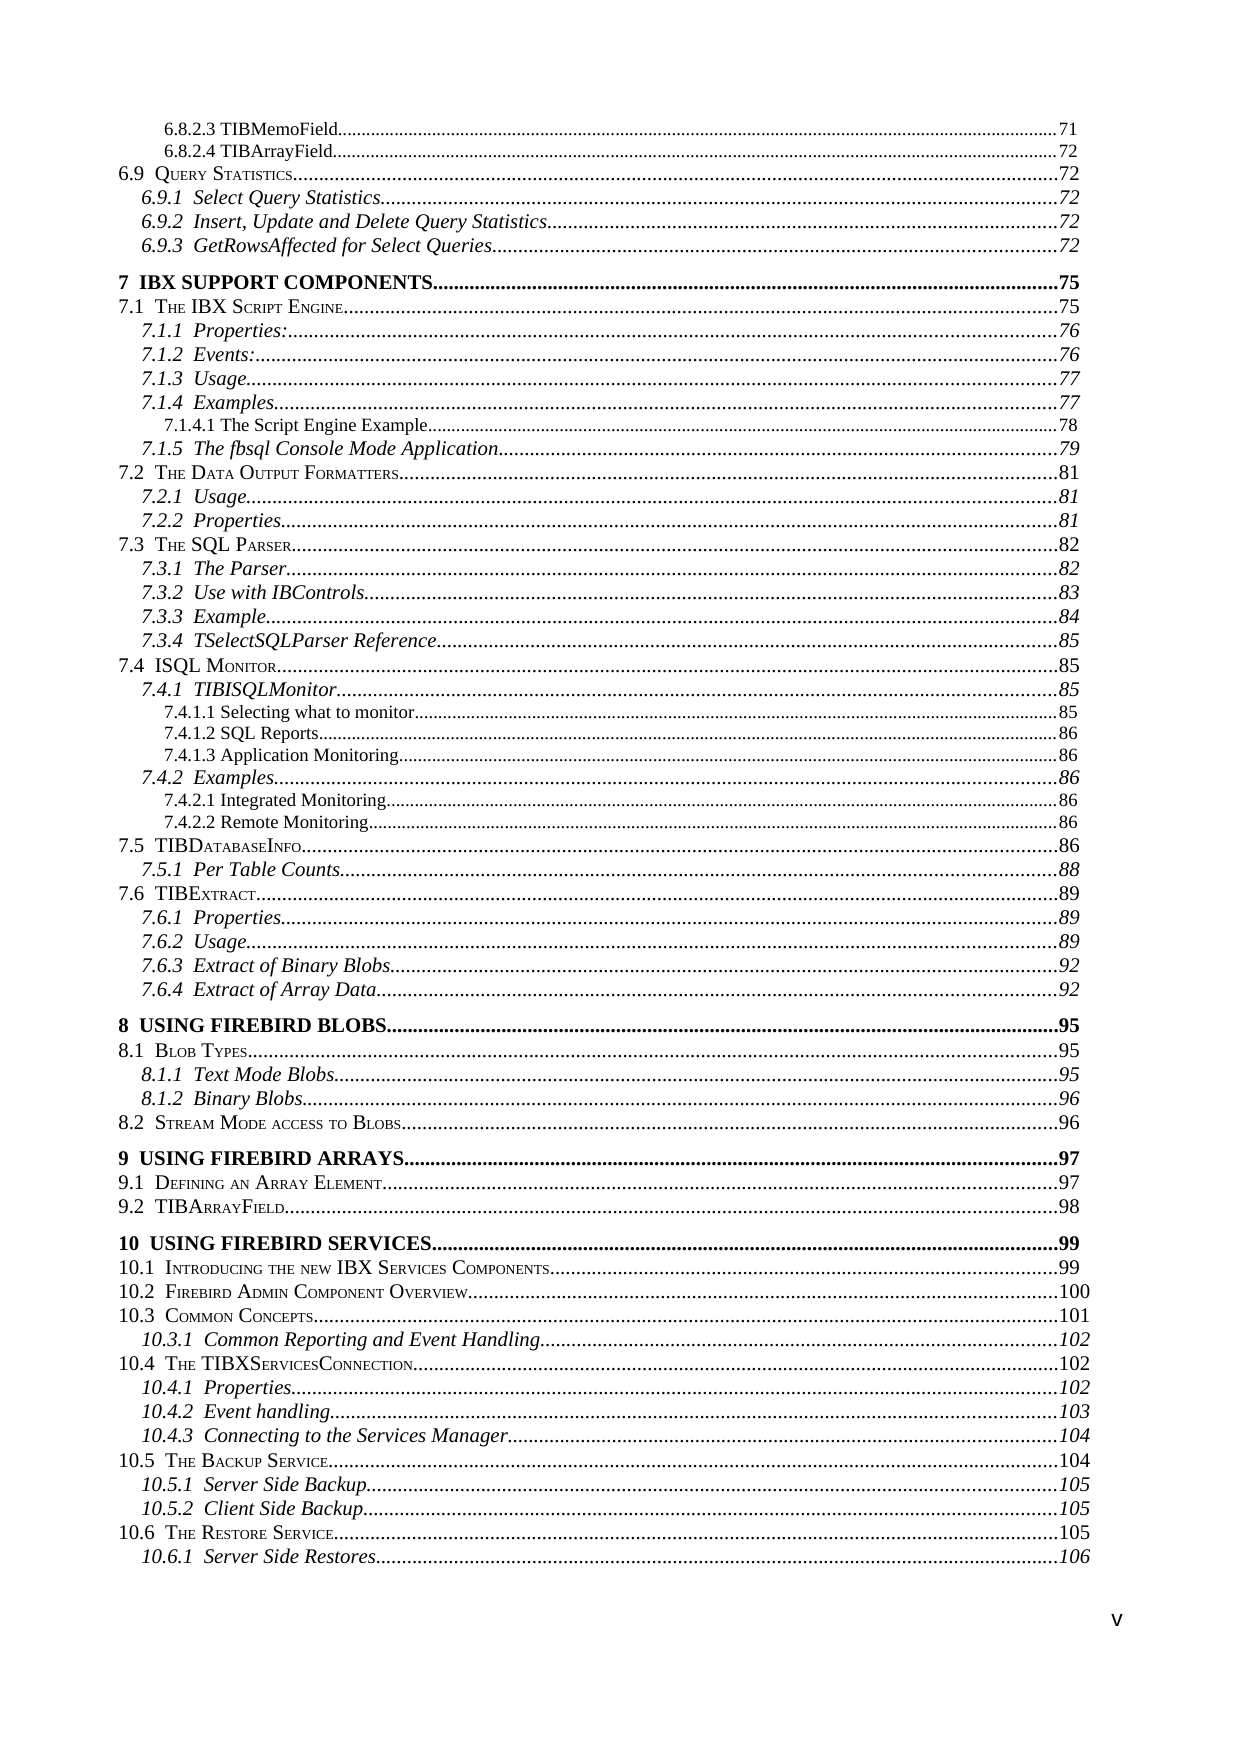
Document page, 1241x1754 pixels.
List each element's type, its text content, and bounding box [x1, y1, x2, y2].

text 6.9.3 GetRowsAffected for Select Queries 72 [141, 233, 1122, 257]
text 10.4.3 Connecting to the Services Manager 104 [141, 1423, 1122, 1447]
text 7.4.1.2 SQL Reports 86 [164, 722, 1122, 744]
text 7.3.3 Example 84 [141, 604, 1122, 628]
text 8.1 Blob Types 95 [118, 1037, 1122, 1062]
text 7.4.1.3 Application Monitoring 86 [164, 744, 1122, 765]
text 10 Using Firebird Services 99 [118, 1231, 1122, 1255]
text 7.1.4 Examples 77 [141, 390, 1122, 414]
text 7.6.3 Extract of Binary Blobs 92 [141, 953, 1122, 977]
text 9.1 Defining an Array Element 97 [118, 1170, 1122, 1194]
text 6.9 Query Statistics 72 [118, 161, 1122, 185]
text 8.1.1 Text Mode Blobs 95 [141, 1062, 1122, 1086]
text 7.1.2 Events: 76 [141, 342, 1122, 366]
text 6.9.1 Select Query Statistics 72 [141, 185, 1122, 209]
text 8.1.2 Binary Blobs 96 [141, 1086, 1122, 1110]
text 7.1.3 Usage 77 [141, 366, 1122, 390]
text 7.6.1 Properties 89 [141, 905, 1122, 929]
text 7.5 TIBDatabaseInfo 86 [118, 832, 1122, 857]
text 7.6.2 Usage 89 [141, 929, 1122, 953]
text 7.3.4 TSelectSQLParser Reference 85 [141, 628, 1122, 652]
text 7.6 TIBExtract 89 [118, 881, 1122, 905]
text 7.1.5 The fbsql Console Mode Application 79 [141, 436, 1122, 460]
text 10.5.2 Client Side Backup 105 [141, 1496, 1122, 1520]
text 7.5.1 Per Table Counts 88 [141, 857, 1122, 881]
text 7.4.2.1 Integrated Monitoring 86 [164, 789, 1122, 811]
text 10.4.1 Properties 102 [141, 1375, 1122, 1399]
text 6.8.2.3 TIBMemoField 71 [164, 118, 1122, 140]
text 7.3.1 The Parser 82 [141, 556, 1122, 580]
text 7.4 ISQL Monitor 85 [118, 652, 1122, 677]
text 7.2.1 Usage 81 [141, 484, 1122, 508]
text 7.2.2 Properties 81 [141, 508, 1122, 532]
text 7.3.2 Use with IBControls 83 [141, 580, 1122, 604]
text 7.4.1 TIBISQLMonitor 85 [141, 677, 1122, 701]
text 6.8.2.4 TIBArrayField 72 [164, 140, 1122, 161]
text 10.5.1 Server Side Backup 105 [141, 1472, 1122, 1496]
text 10.5 The Backup Service 104 [118, 1447, 1122, 1472]
text 7.1.1 Properties: 76 [141, 318, 1122, 342]
text 8 Using Firebird Blobs 95 [118, 1013, 1122, 1037]
text 7.4.2.2 Remote Monitoring 86 [164, 811, 1122, 832]
text 7.2 The Data Output Formatters 81 [118, 460, 1122, 484]
text 7.6.4 Extract of Array Data 92 [141, 977, 1122, 1001]
text 8.2 Stream Mode access to Blobs 96 [118, 1110, 1122, 1134]
text 6.9.2 Insert, Update and Delete Query Statistics 72 [141, 209, 1122, 233]
text 10.4.2 Event handling 103 [141, 1399, 1122, 1423]
text 7.4.1.1 Selecting what to monitor 85 [164, 701, 1122, 722]
text 7.1.4.1 The Script Engine Example 78 [164, 414, 1122, 436]
text 10.2 Firebird Admin Component Overview 100 [118, 1279, 1122, 1303]
text 7.3 The SQL Parser 82 [118, 532, 1122, 556]
text 10.6 The Restore Service 105 [118, 1520, 1122, 1544]
text 10.4 The TIBXServicesConnection 102 [118, 1351, 1122, 1375]
text 7 IBX Support Components 75 [118, 270, 1122, 294]
text 9 Using Firebird Arrays 97 [118, 1146, 1122, 1170]
text 9.2 TIBArrayField 98 [118, 1194, 1122, 1218]
text 7.1 The IBX Script Engine 75 [118, 294, 1122, 318]
text 10.3 Common Concepts 101 [118, 1303, 1122, 1327]
text 10.6.1 Server Side Restores 106 [141, 1544, 1122, 1568]
text 10.1 Introducing the new IBX Services Components 99 [118, 1255, 1122, 1279]
text 10.3.1 Common Reporting and Event Handling 102 [141, 1327, 1122, 1351]
text 7.4.2 Examples 86 [141, 765, 1122, 789]
